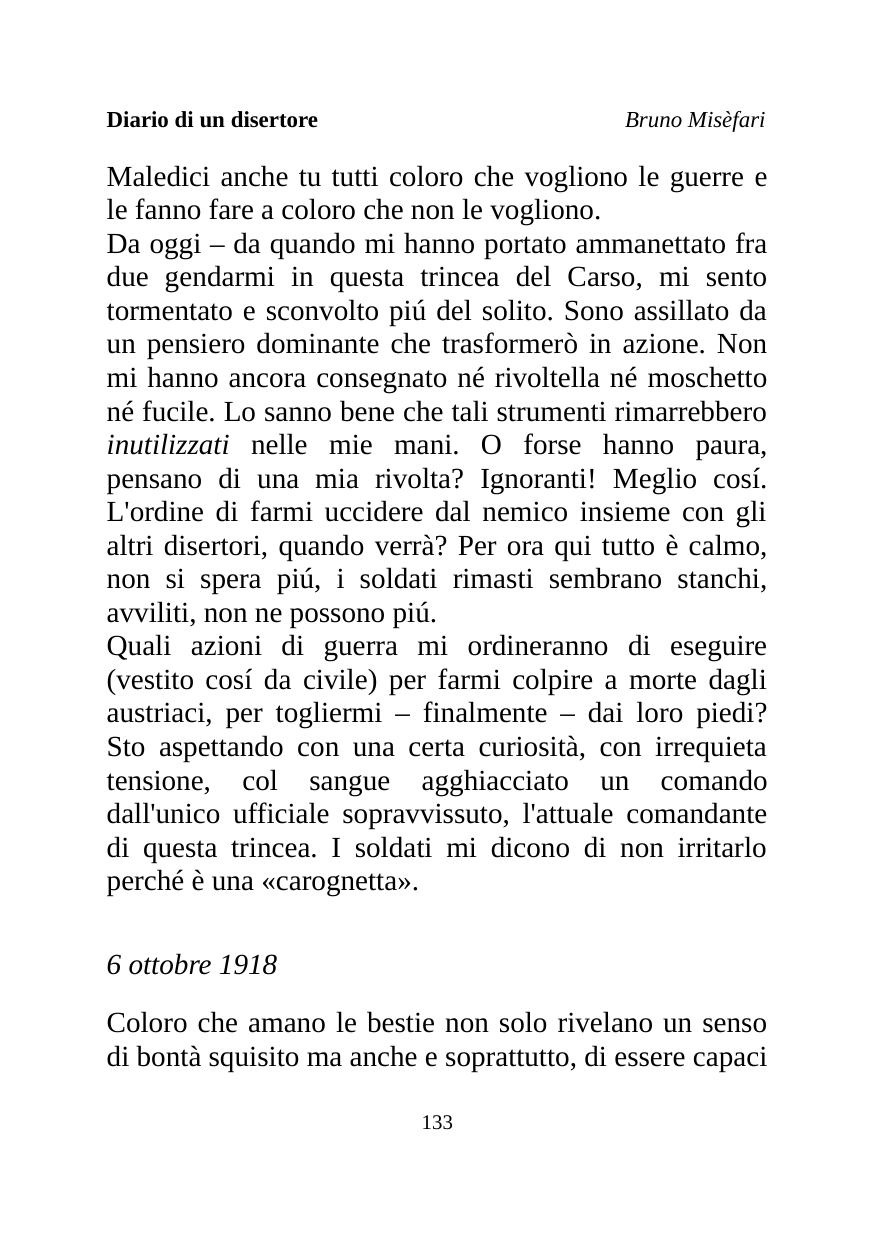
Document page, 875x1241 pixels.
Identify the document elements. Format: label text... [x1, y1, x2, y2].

text 6 ottobre 1918 [106, 947, 768, 980]
text Maledici anche tu tutti coloro che vogliono le guerre e le fanno fare a coloro che non le vogliono. [106, 159, 768, 226]
text Da oggi – da quando mi hanno portato ammanettato fra due gendarmi in questa trincea del Carso, mi sento tormentato e sconvolto piú del solito. Sono assillato da un pensiero dominante che trasformerò in azione. Non mi hanno ancora consegnato né rivoltella né moschetto né fucile. Lo sanno bene che tali strumenti rimarrebbero inutilizzati nelle mie mani. O forse hanno paura, pensano di una mia rivolta? Ignoranti! Meglio cosí. L'ordine di farmi uccidere dal nemico insieme con gli altri disertori, quando verrà? Per ora qui tutto è calmo, non si spera piú, i soldati rimasti sembrano stanchi, avviliti, non ne possono piú. [106, 226, 768, 628]
text Coloro che amano le bestie non solo rivelano un senso di bontà squisito ma anche e soprattutto, di essere capaci [106, 1005, 768, 1072]
text Quali azioni di guerra mi ordineranno di eseguire (vestito cosí da civile) per farmi colpire a morte dagli austriaci, per togliermi – finalmente – dai loro piedi? Sto aspettando con una certa curiosità, con irrequieta tensione, col sangue agghiacciato un comando dall'unico ufficiale sopravvissuto, l'attuale comandante di questa trincea. I soldati mi dicono di non irritarlo perché è una «carognetta». [106, 628, 768, 897]
